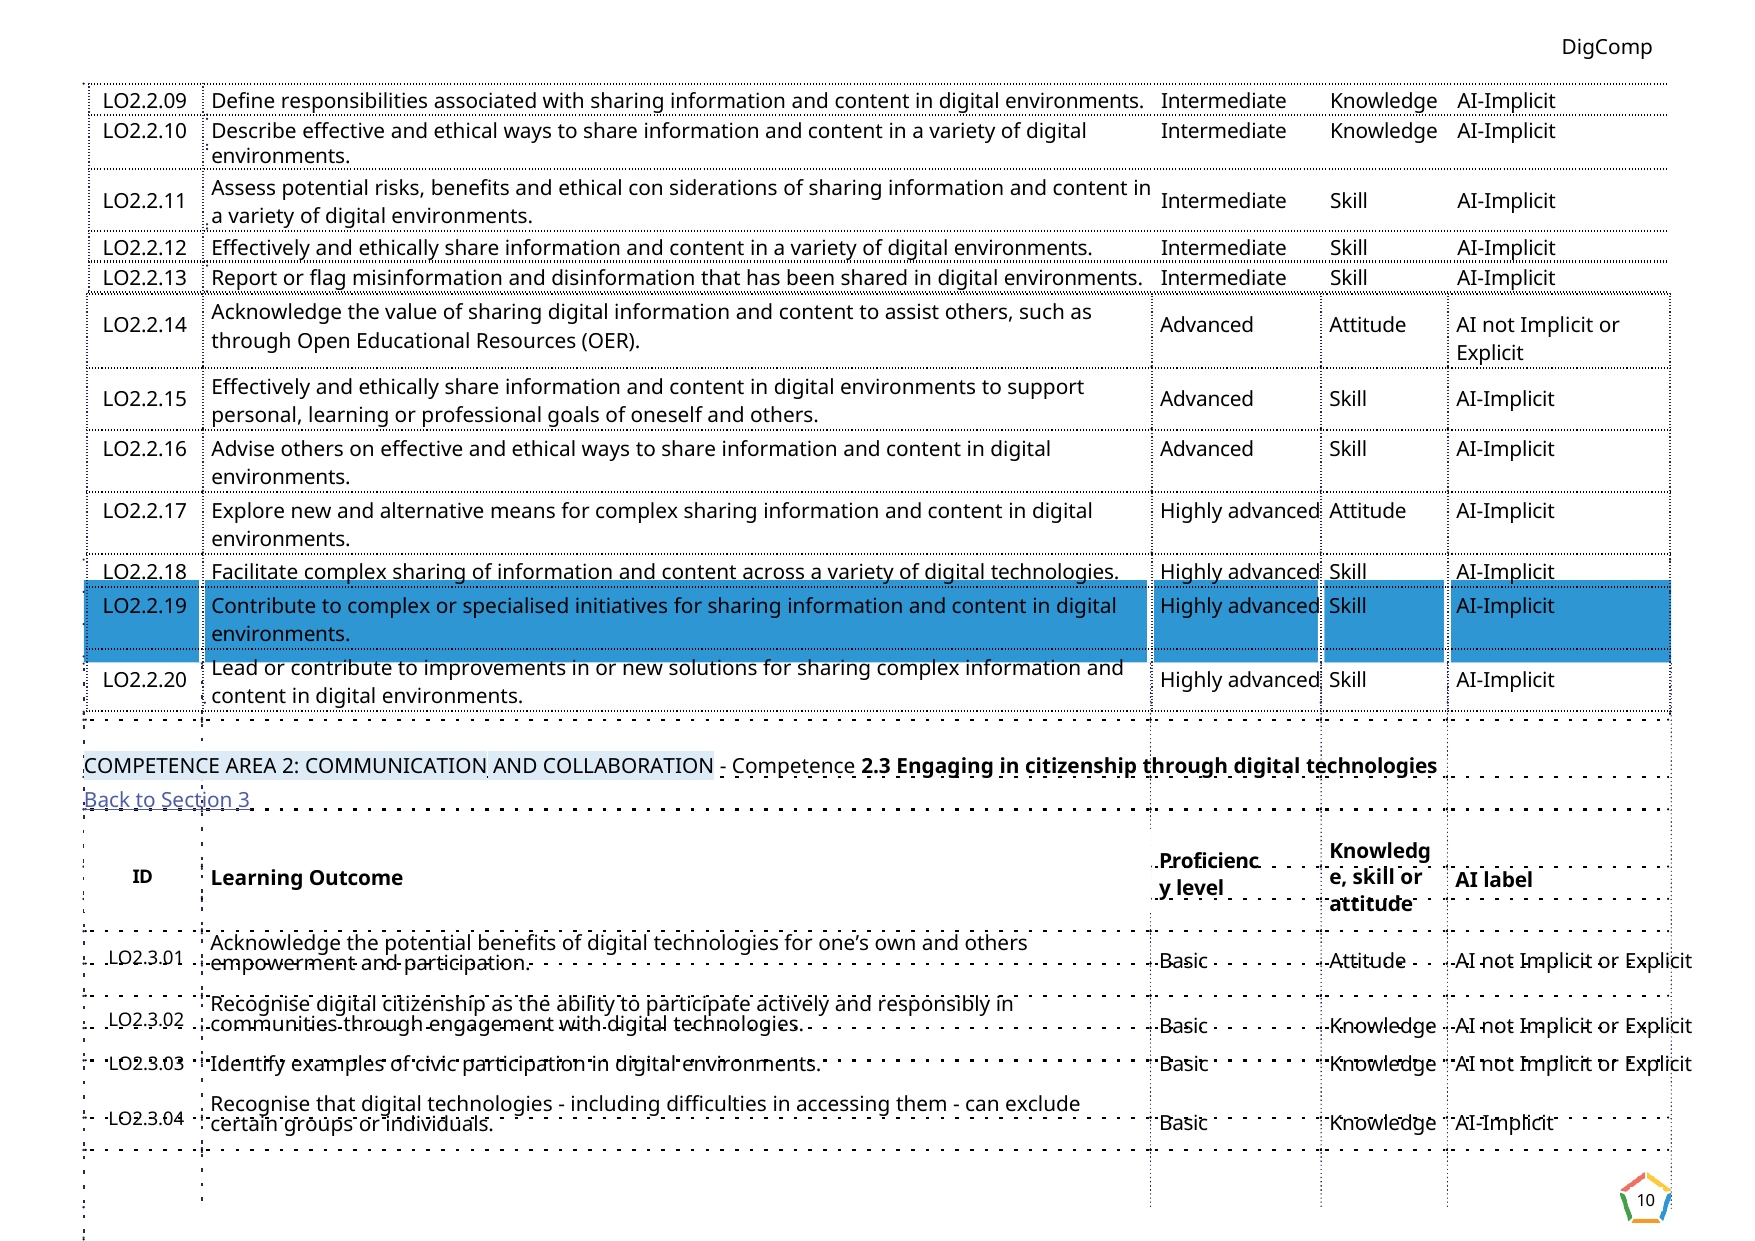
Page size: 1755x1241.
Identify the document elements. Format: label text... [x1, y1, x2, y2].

table_cell Intermediate [1151, 260, 1299, 291]
table_cell AI-Implicit [1446, 168, 1668, 230]
table_cell LO2.2.20 [87, 663, 203, 710]
table_cell AI-Implicit [1446, 260, 1668, 291]
table_cell Highly advanced [1152, 663, 1321, 710]
table_cell LO2.2.17 [87, 491, 203, 553]
table_header Advanced [1152, 293, 1321, 367]
table_cell Intermediate [1151, 168, 1299, 230]
table_cell Skill [1321, 429, 1448, 491]
text Back to Section 3 [84, 785, 1710, 813]
table_cell Knowledge [1299, 114, 1446, 168]
table_cell Skill [1321, 367, 1448, 429]
table_header AI not Implicit or Explicit [1448, 293, 1670, 367]
text Basic Knowledge AI not Implicit or Explicit [1159, 1011, 1710, 1040]
table_cell LO2.2.11 [89, 168, 203, 230]
table_cell AI-Implicit [1446, 230, 1668, 260]
table_cell Skill [1299, 260, 1446, 291]
table_cell LO2.2.12 [89, 230, 203, 260]
table_cell LO2.2.09 [89, 83, 203, 113]
table_cell Attitude [1321, 491, 1448, 553]
table_cell Effectively and ethically share information and content in a variety of digital environments. [203, 230, 1151, 260]
text Basic Knowledge AI-Implicit [1159, 1108, 1710, 1136]
table_cell Intermediate [1151, 114, 1299, 168]
text Learning Outcome [210, 863, 1151, 891]
table_cell AI-Implicit [1448, 491, 1670, 553]
table_cell Assess potential risks, benefits and ethical con siderations of sharing information and content in a variety of digital environments. [203, 168, 1151, 230]
table_cell LO2.2.18 [87, 553, 203, 580]
text COMPETENCE AREA 2: COMMUNICATION AND COLLABORATION - Competence 2.3 Engaging in citizenship through digital technologies [84, 751, 1710, 780]
table_cell LO2.2.13 [89, 260, 203, 291]
text LO2.3.04 Recognise that digital technologies - including difficulties in accessing them - can exclude certain groups or individuals. [108, 1088, 1124, 1137]
text LO2.3.02 Recognise digital citizenship as the ability to participate actively and responsibly in communities through engagement with digital technologies. [108, 988, 1104, 1038]
table_cell Skill [1299, 230, 1446, 260]
table_cell LO2.2.15 [87, 367, 203, 429]
text ID [89, 863, 197, 889]
table_cell LO2.2.16 [87, 429, 203, 491]
table_header Attitude [1321, 293, 1448, 367]
table_cell Highly advanced [1152, 553, 1321, 580]
table_cell LO2.2.10 [89, 114, 203, 168]
table_cell Skill [1321, 663, 1448, 710]
table_cell Advanced [1152, 429, 1321, 491]
table_cell Highly advanced [1152, 491, 1321, 553]
table_cell AI-Implicit [1448, 429, 1670, 491]
table_cell Explore new and alternative means for complex sharing information and content in digital environments. [203, 491, 1152, 553]
table_cell Report or flag misinformation and disinformation that has been shared in digital environments. [203, 260, 1151, 291]
text Basic Attitude AI not Implicit or Explicit [1159, 946, 1710, 974]
table_cell AI-Implicit [1446, 83, 1668, 113]
table_cell Advanced [1152, 367, 1321, 429]
table_cell AI-Implicit [1446, 114, 1668, 168]
table_header Acknowledge the value of sharing digital information and content to assist others, such as through Open Educational Resources (OER). [203, 293, 1152, 367]
table_cell Skill [1321, 553, 1448, 580]
table_cell Describe effective and ethical ways to share information and content in a variety of digital environments. [203, 114, 1151, 168]
text [205, 829, 1151, 912]
table_cell Skill [1299, 168, 1446, 230]
text Proficiency level [1159, 847, 1262, 901]
table_cell Facilitate complex sharing of information and content across a variety of digital technologies. [203, 553, 1152, 580]
table_header LO2.2.14 [87, 293, 203, 367]
text [84, 829, 199, 912]
text AI label [1455, 866, 1710, 894]
text LO2.3.01 Acknowledge the potential benefits of digital technologies for one’s own and others empowerment and participation. [108, 927, 1087, 976]
table_cell Effectively and ethically share information and content in digital environments to support personal, learning or professional goals of oneself and others. [203, 367, 1152, 429]
table_cell Intermediate [1151, 83, 1299, 113]
table_cell AI-Implicit [1448, 663, 1670, 710]
table_cell AI-Implicit [1448, 367, 1670, 429]
table_cell Lead or contribute to improvements in or new solutions for sharing complex information and content in digital environments. [203, 663, 1152, 710]
table_cell Knowledge [1299, 83, 1446, 113]
table_cell Advise others on effective and ethical ways to share information and content in digital environments. [203, 429, 1152, 491]
table_cell AI-Implicit [1448, 553, 1670, 580]
table_cell Define responsibilities associated with sharing information and content in digital environments. [203, 83, 1151, 113]
text Knowledge, skill or attitude [1329, 837, 1437, 918]
table_cell Intermediate [1151, 230, 1299, 260]
text LO2.3.03 Identify examples of civic participation in digital environments. Basic Knowledge AI not Implicit or Explicit [108, 1049, 1710, 1078]
